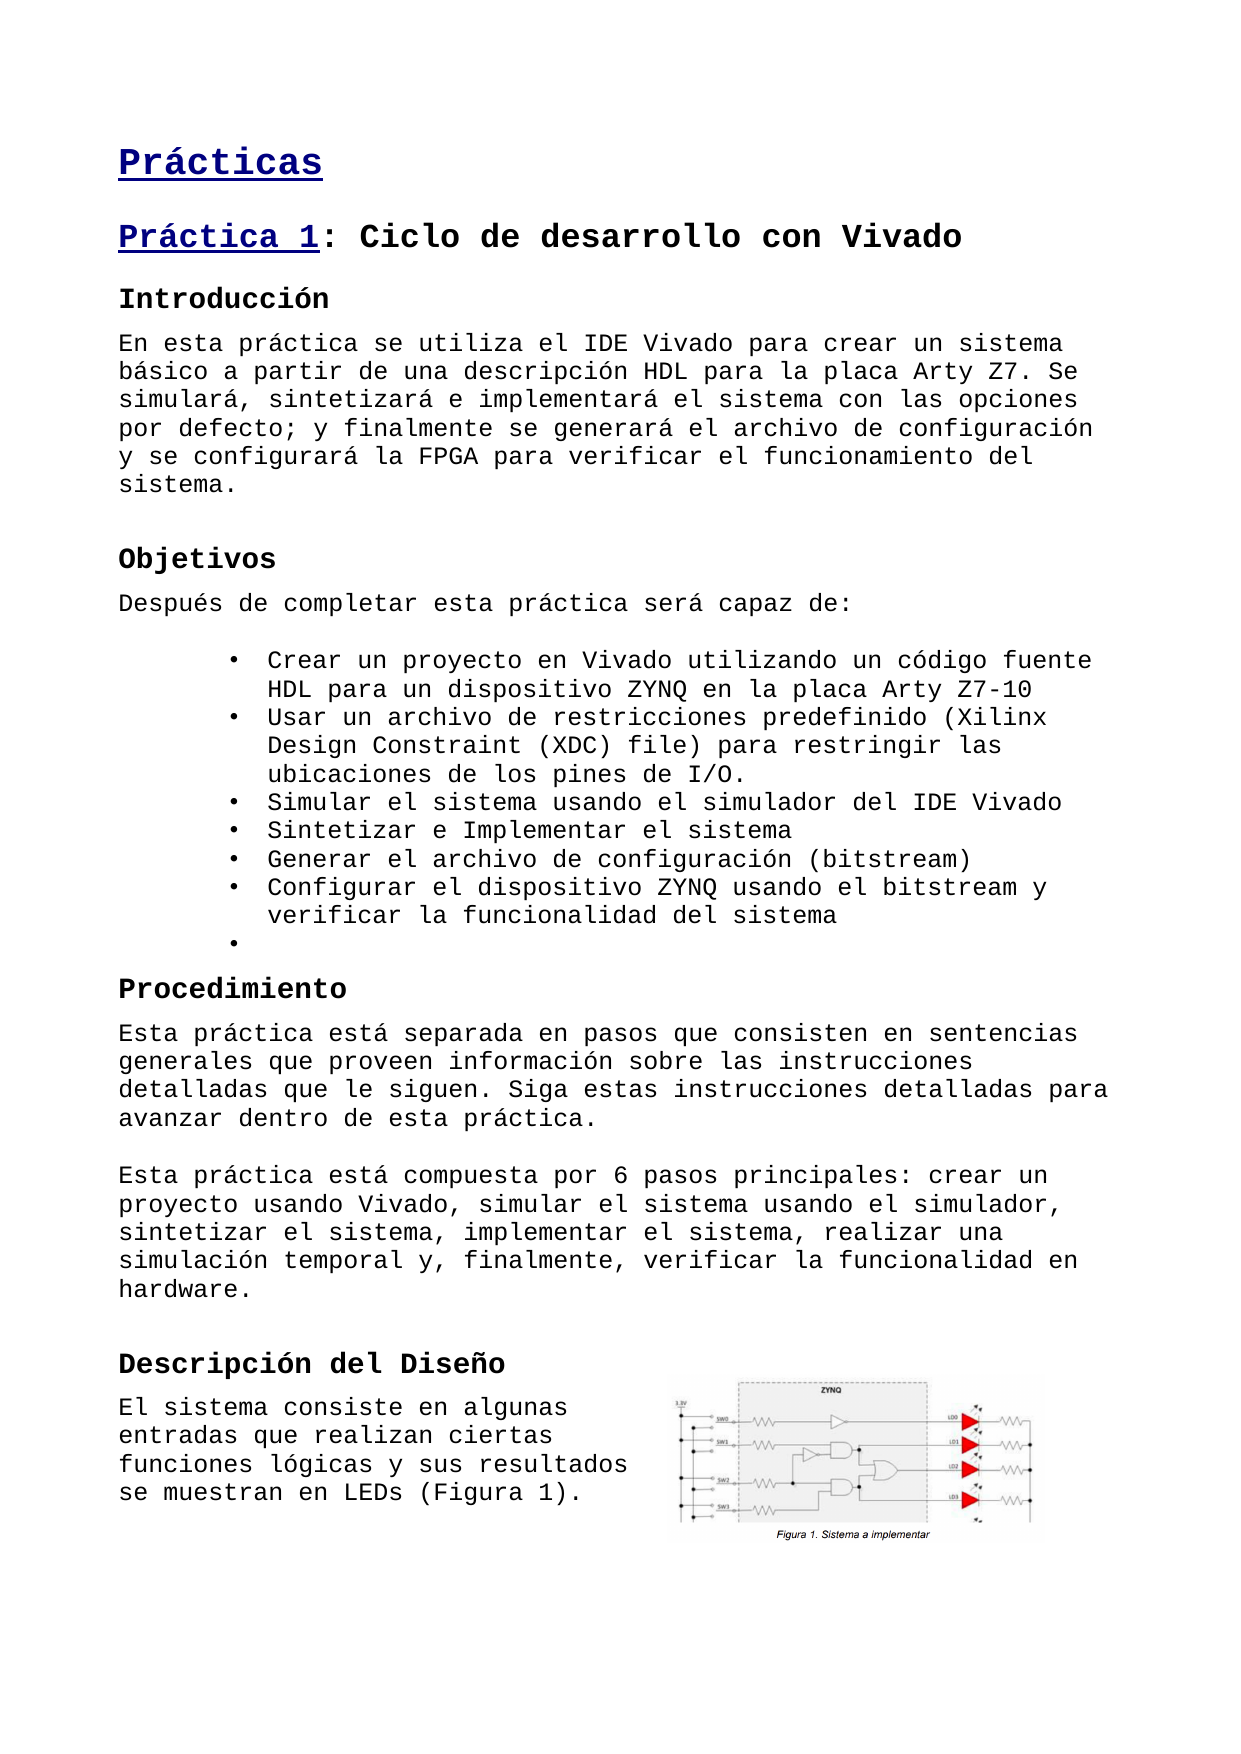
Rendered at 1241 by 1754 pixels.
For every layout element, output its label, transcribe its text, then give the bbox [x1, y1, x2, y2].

subtitle Prácticas [118, 143, 1122, 186]
text El sistema consiste en algunas entradas que realizan ciertas funciones lógicas y sus resultados se muestran en LEDs (Figura 1). [118, 1394, 667, 1508]
text Después de completar esta práctica será capaz de: [118, 590, 1122, 618]
list Generar el archivo de configuración (bitstream) [229, 846, 1122, 875]
subtitle Introducción [118, 284, 1122, 318]
picture [667, 1374, 1045, 1543]
text [1045, 1394, 1122, 1508]
subtitle Objetivos [118, 544, 1122, 578]
subtitle Práctica 1: Ciclo de desarrollo con Vivado [118, 219, 1122, 257]
text Esta práctica está separada en pasos que consisten en sentencias generales que proveen información sobre las instrucciones detalladas que le siguen. Siga estas instrucciones detalladas para avanzar dentro de esta práctica. [118, 1020, 1122, 1133]
subtitle Descripción del Diseño [118, 1349, 1122, 1382]
list Crear un proyecto en Vivado utilizando un código fuente HDL para un dispositivo ZYNQ en la placa Arty Z7-10 [229, 648, 1122, 705]
subtitle Procedimiento [118, 974, 1122, 1008]
list Usar un archivo de restricciones predefinido (Xilinx Design Constraint (XDC) file) para restringir las ubicaciones de los pines de I/O. [229, 705, 1122, 790]
text Esta práctica está compuesta por 6 pasos principales: crear un proyecto usando Vivado, simular el sistema usando el simulador, sintetizar el sistema, implementar el sistema, realizar una simulación temporal y, finalmente, verificar la funcionalidad en hardware. [118, 1163, 1122, 1304]
list Configurar el dispositivo ZYNQ usando el bitstream y verificar la funcionalidad del sistema [229, 875, 1122, 931]
list Simular el sistema usando el simulador del IDE Vivado [229, 790, 1122, 818]
list Sintetizar e Implementar el sistema [229, 818, 1122, 846]
text En esta práctica se utiliza el IDE Vivado para crear un sistema básico a partir de una descripción HDL para la placa Arty Z7. Se simulará, sintetizará e implementará el sistema con las opciones por defecto; y finalmente se generará el archivo de configuración y se configurará la FPGA para verificar el funcionamiento del sistema. [118, 330, 1122, 500]
